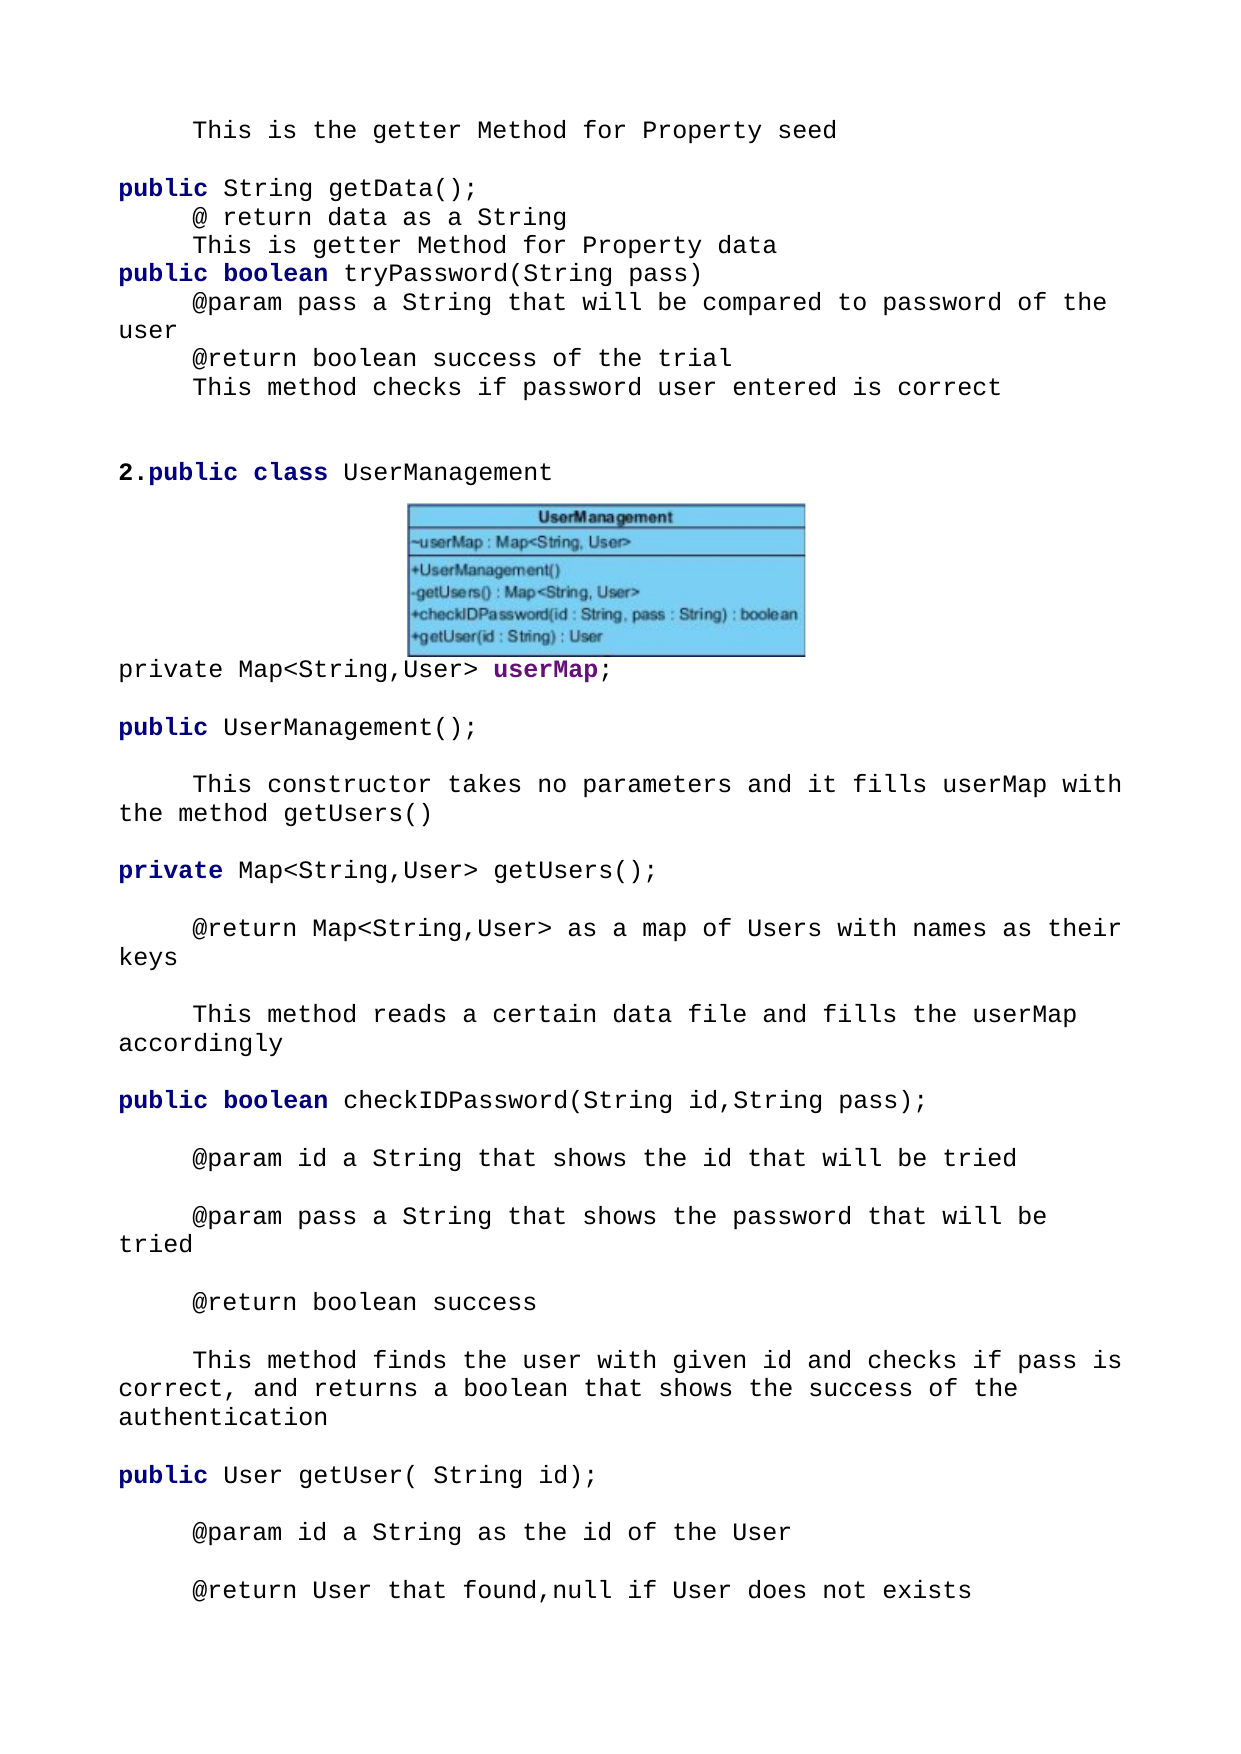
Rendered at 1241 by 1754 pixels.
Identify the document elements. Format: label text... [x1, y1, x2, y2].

text @return User that found,null if User does not exists [118, 1578, 1122, 1606]
text public String getData(); [118, 176, 1122, 204]
text This method finds the user with given id and checks if pass is correct, and returns a boolean that shows the success of the authentication [118, 1348, 1122, 1433]
text @return boolean success [118, 1290, 1122, 1318]
text This method reads a certain data file and fills the userMap accordingly [118, 1002, 1122, 1059]
text public boolean checkIDPassword(String id,String pass); [118, 1088, 1122, 1116]
text @param pass a String that will be compared to password of the user [118, 289, 1122, 346]
text @return Map<String,User> as a map of Users with names as their keys [118, 916, 1122, 972]
picture [407, 503, 806, 657]
text @param id a String as the id of the User [118, 1520, 1122, 1548]
text @ return data as a String [118, 204, 1122, 233]
text @param id a String that shows the id that will be tried [118, 1146, 1122, 1174]
text public UserManagement(); [118, 714, 1122, 742]
text public User getUser( String id); [118, 1462, 1122, 1491]
text 2.public class UserManagement [118, 459, 1122, 488]
text @param pass a String that shows the password that will be tried [118, 1204, 1122, 1260]
text This method checks if password user entered is correct [118, 374, 1122, 403]
text This is the getter Method for Property seed [118, 118, 1122, 146]
text private Map<String,User> getUsers(); [118, 858, 1122, 886]
text public boolean tryPassword(String pass) [118, 261, 1122, 289]
text @return boolean success of the trial [118, 346, 1122, 374]
text This constructor takes no parameters and it fills userMap with the method getUsers() [118, 772, 1122, 828]
text This is getter Method for Property data [118, 233, 1122, 261]
text private Map<String,User> userMap; [118, 657, 1122, 684]
